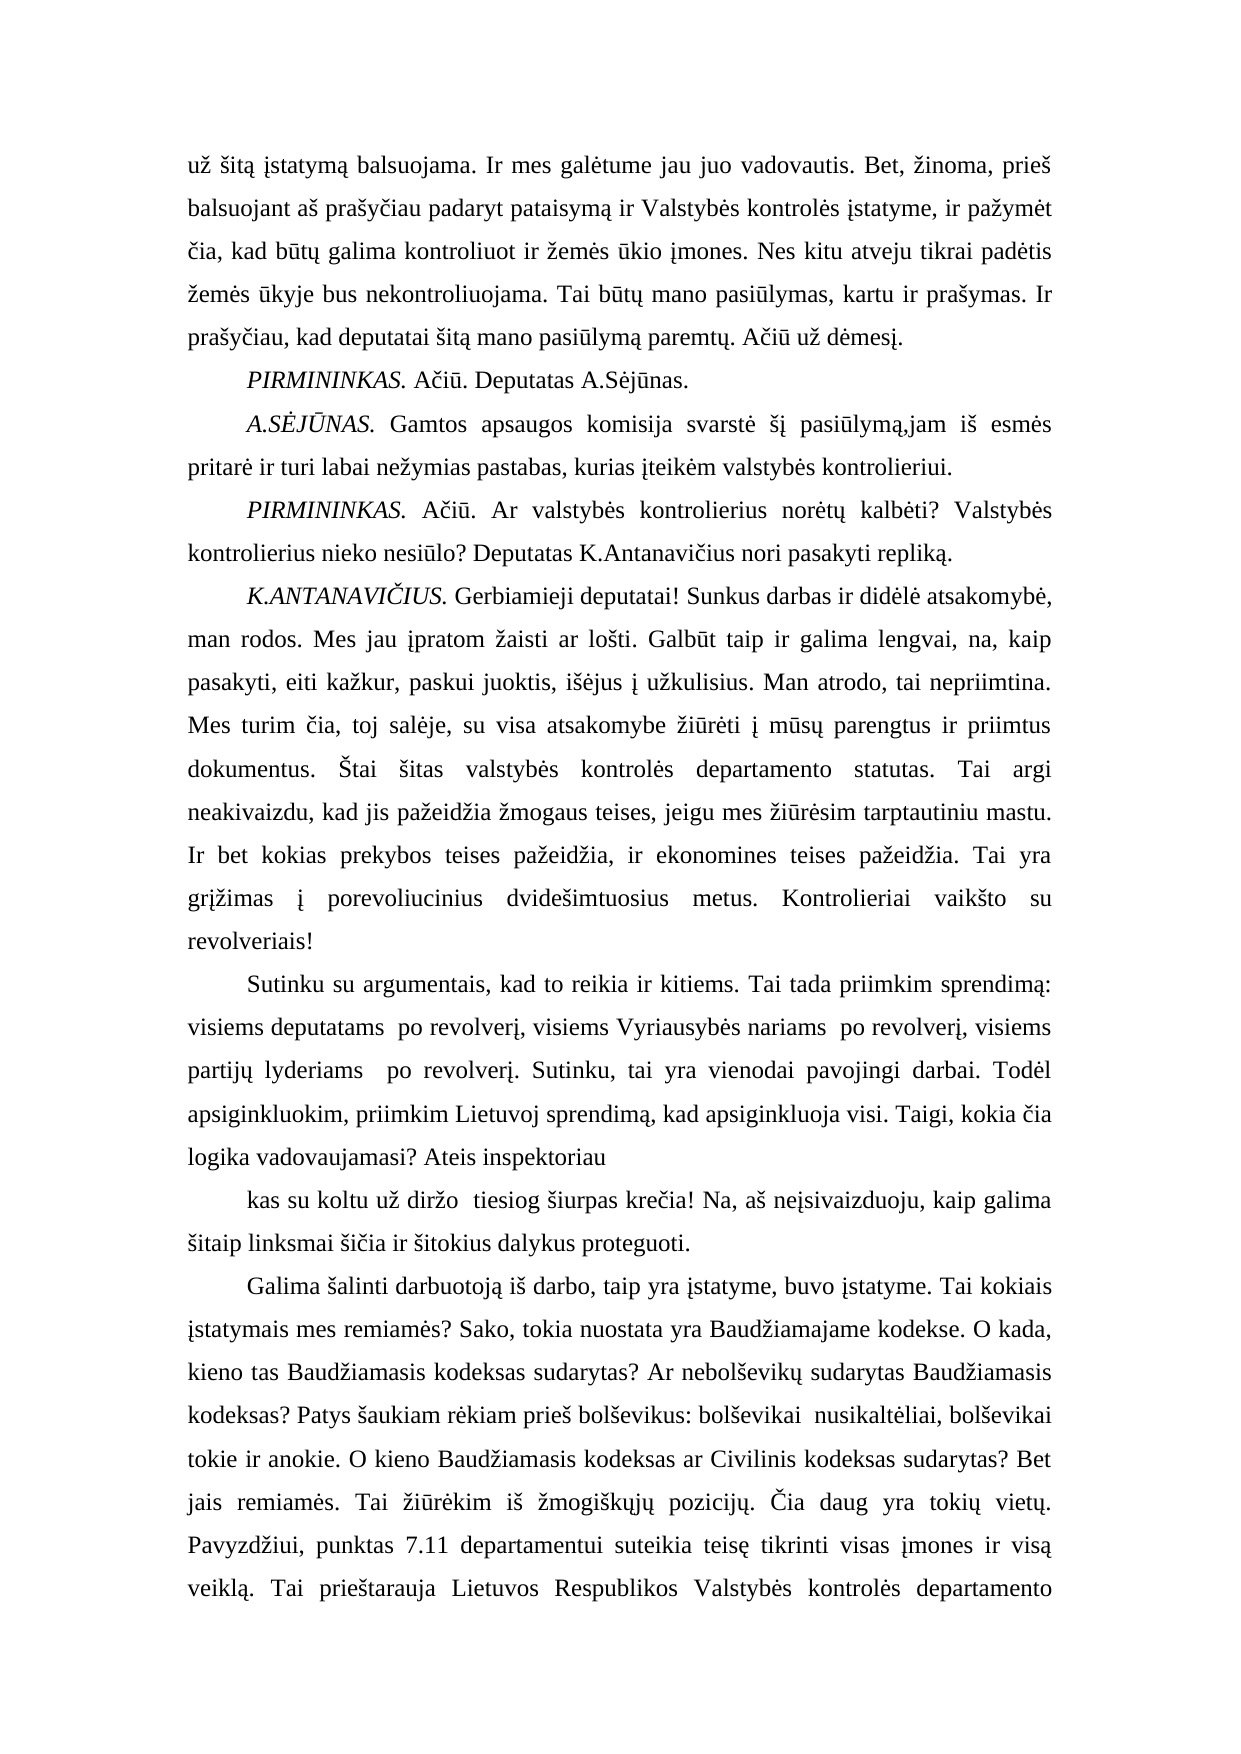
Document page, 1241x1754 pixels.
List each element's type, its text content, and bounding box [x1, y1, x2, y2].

text kas su koltu už diržo tiesiog šiurpas krečia! Na, aš neįsivaizduoju, kaip galima šitaip linksmai šičia ir šitokius dalykus proteguoti. [187, 1185, 1053, 1257]
text K.ANTANAVIČIUS. Gerbiamieji deputatai! Sunkus darbas ir didėlė atsakomybė, man rodos. Mes jau įpratom žaisti ar lošti. Galbūt taip ir galima lengvai, na, kaip pasakyti, eiti kažkur, paskui juoktis, išėjus į užkulisius. Man atrodo, tai nepriimtina. Mes turim čia, toj salėje, su visa atsakomybe žiūrėti į mūsų parengtus ir priimtus dokumentus. Štai šitas valstybės kontrolės departamento statutas. Tai argi neakivaizdu, kad jis pažeidžia žmogaus teises, jeigu mes žiūrėsim tarptautiniu mastu. Ir bet kokias prekybos teises pažeidžia, ir ekonomines teises pažeidžia. Tai yra grįžimas į porevoliucinius dvidešimtuosius metus. Kontrolieriai vaikšto su revolveriais! [187, 581, 1053, 955]
text PIRMININKAS. Ačiū. Deputatas A.Sėjūnas. [187, 366, 1053, 394]
text PIRMININKAS. Ačiū. Ar valstybės kontrolierius norėtų kalbėti? Valstybės kontrolierius nieko nesiūlo? Deputatas K.Antanavičius nori pasakyti repliką. [187, 495, 1053, 567]
text Sutinku su argumentais, kad to reikia ir kitiems. Tai tada priimkim sprendimą: visiems deputatams po revolverį, visiems Vyriausybės nariams po revolverį, visiems partijų lyderiams po revolverį. Sutinku, tai yra vienodai pavojingi darbai. Todėl apsiginkluokim, priimkim Lietuvoj sprendimą, kad apsiginkluoja visi. Taigi, kokia čia logika vadovaujamasi? Ateis inspektoriau [187, 969, 1053, 1171]
text Galima šalinti darbuotoją iš darbo, taip yra įstatyme, buvo įstatyme. Tai kokiais įstatymais mes remiamės? Sako, tokia nuostata yra Baudžiamajame kodekse. O kada, kieno tas Baudžiamasis kodeksas sudarytas? Ar nebolševikų sudarytas Baudžiamasis kodeksas? Patys šaukiam rėkiam prieš bolševikus: bolševikai nusikaltėliai, bolševikai tokie ir anokie. O kieno Baudžiamasis kodeksas ar Civilinis kodeksas sudarytas? Bet jais remiamės. Tai žiūrėkim iš žmogiškųjų pozicijų. Čia daug yra tokių vietų. Pavyzdžiui, punktas 7.11 departamentui suteikia teisę tikrinti visas įmones ir visą veiklą. Tai prieštarauja Lietuvos Respublikos Valstybės kontrolės departamento [187, 1271, 1053, 1602]
text už šitą įstatymą balsuojama. Ir mes galėtume jau juo vadovautis. Bet, žinoma, prieš balsuojant aš prašyčiau padaryt pataisymą ir Valstybės kontrolės įstatyme, ir pažymėt čia, kad būtų galima kontroliuot ir žemės ūkio įmones. Nes kitu atveju tikrai padėtis žemės ūkyje bus nekontroliuojama. Tai būtų mano pasiūlymas, kartu ir prašymas. Ir prašyčiau, kad deputatai šitą mano pasiūlymą paremtų. Ačiū už dėmesį. [187, 150, 1053, 351]
text A.SĖJŪNAS. Gamtos apsaugos komisija svarstė šį pasiūlymą,jam iš esmės pritarė ir turi labai nežymias pastabas, kurias įteikėm valstybės kontrolieriui. [187, 409, 1053, 481]
